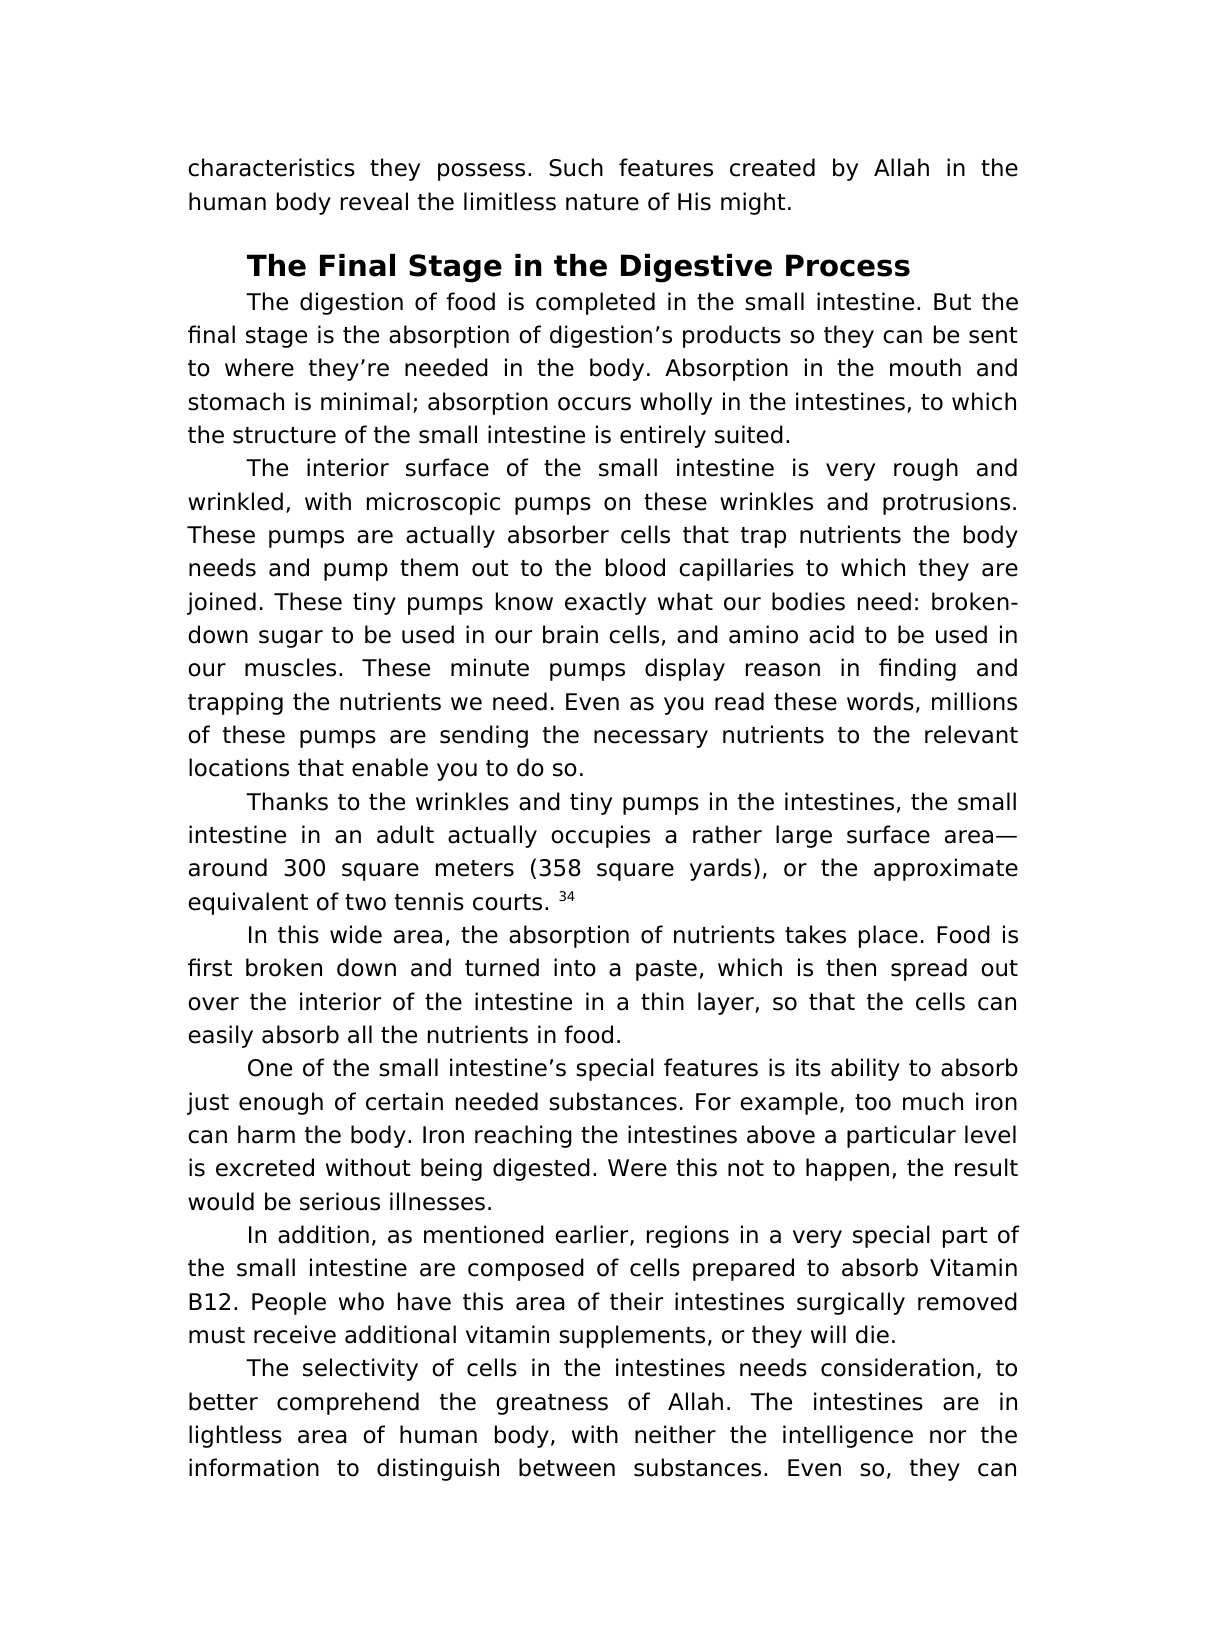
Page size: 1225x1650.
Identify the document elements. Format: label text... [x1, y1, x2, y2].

text The interior surface of the small intestine is very rough and wrinkled, with microscopic pumps on these wrinkles and protrusions. These pumps are actually absorber cells that trap nutrients the body needs and pump them out to the blood capillaries to which they are joined. These tiny pumps know exactly what our bodies need: broken-down sugar to be used in our brain cells, and amino acid to be used in our muscles. These minute pumps display reason in finding and trapping the nutrients we need. Even as you read these words, millions of these pumps are sending the necessary nutrients to the relevant locations that enable you to do so. [187, 450, 1020, 783]
text In addition, as mentioned earlier, regions in a very special part of the small intestine are composed of cells prepared to absorb Vitamin B12. People who have this area of their intestines surgically removed must receive additional vitamin supplements, or they will die. [187, 1217, 1020, 1350]
text The Final Stage in the Digestive Process [187, 250, 1020, 283]
text The digestion of food is completed in the small intestine. But the final stage is the absorption of digestion’s products so they can be sent to where they’re needed in the body. Absorption in the mouth and stomach is minimal; absorption occurs wholly in the intestines, to which the structure of the small intestine is entirely suited. [187, 283, 1020, 450]
text The selectivity of cells in the intestines needs consideration, to better comprehend the greatness of Allah. The intestines are in lightless area of human body, with neither the intelligence nor the information to distinguish between substances. Even so, they can [187, 1350, 1020, 1483]
text In this wide area, the absorption of nutrients takes place. Food is first broken down and turned into a paste, which is then spread out over the interior of the intestine in a thin layer, so that the cells can easily absorb all the nutrients in food. [187, 917, 1020, 1050]
text characteristics they possess. Such features created by Allah in the human body reveal the limitless nature of His might. [187, 150, 1020, 217]
text Thanks to the wrinkles and tiny pumps in the intestines, the small intestine in an adult actually occupies a rather large surface area—around 300 square meters (358 square yards), or the approximate equivalent of two tennis courts. 34 [187, 783, 1020, 917]
text One of the small intestine’s special features is its ability to absorb just enough of certain needed substances. For example, too much iron can harm the body. Iron reaching the intestines above a particular level is excreted without being digested. Were this not to happen, the result would be serious illnesses. [187, 1050, 1020, 1217]
